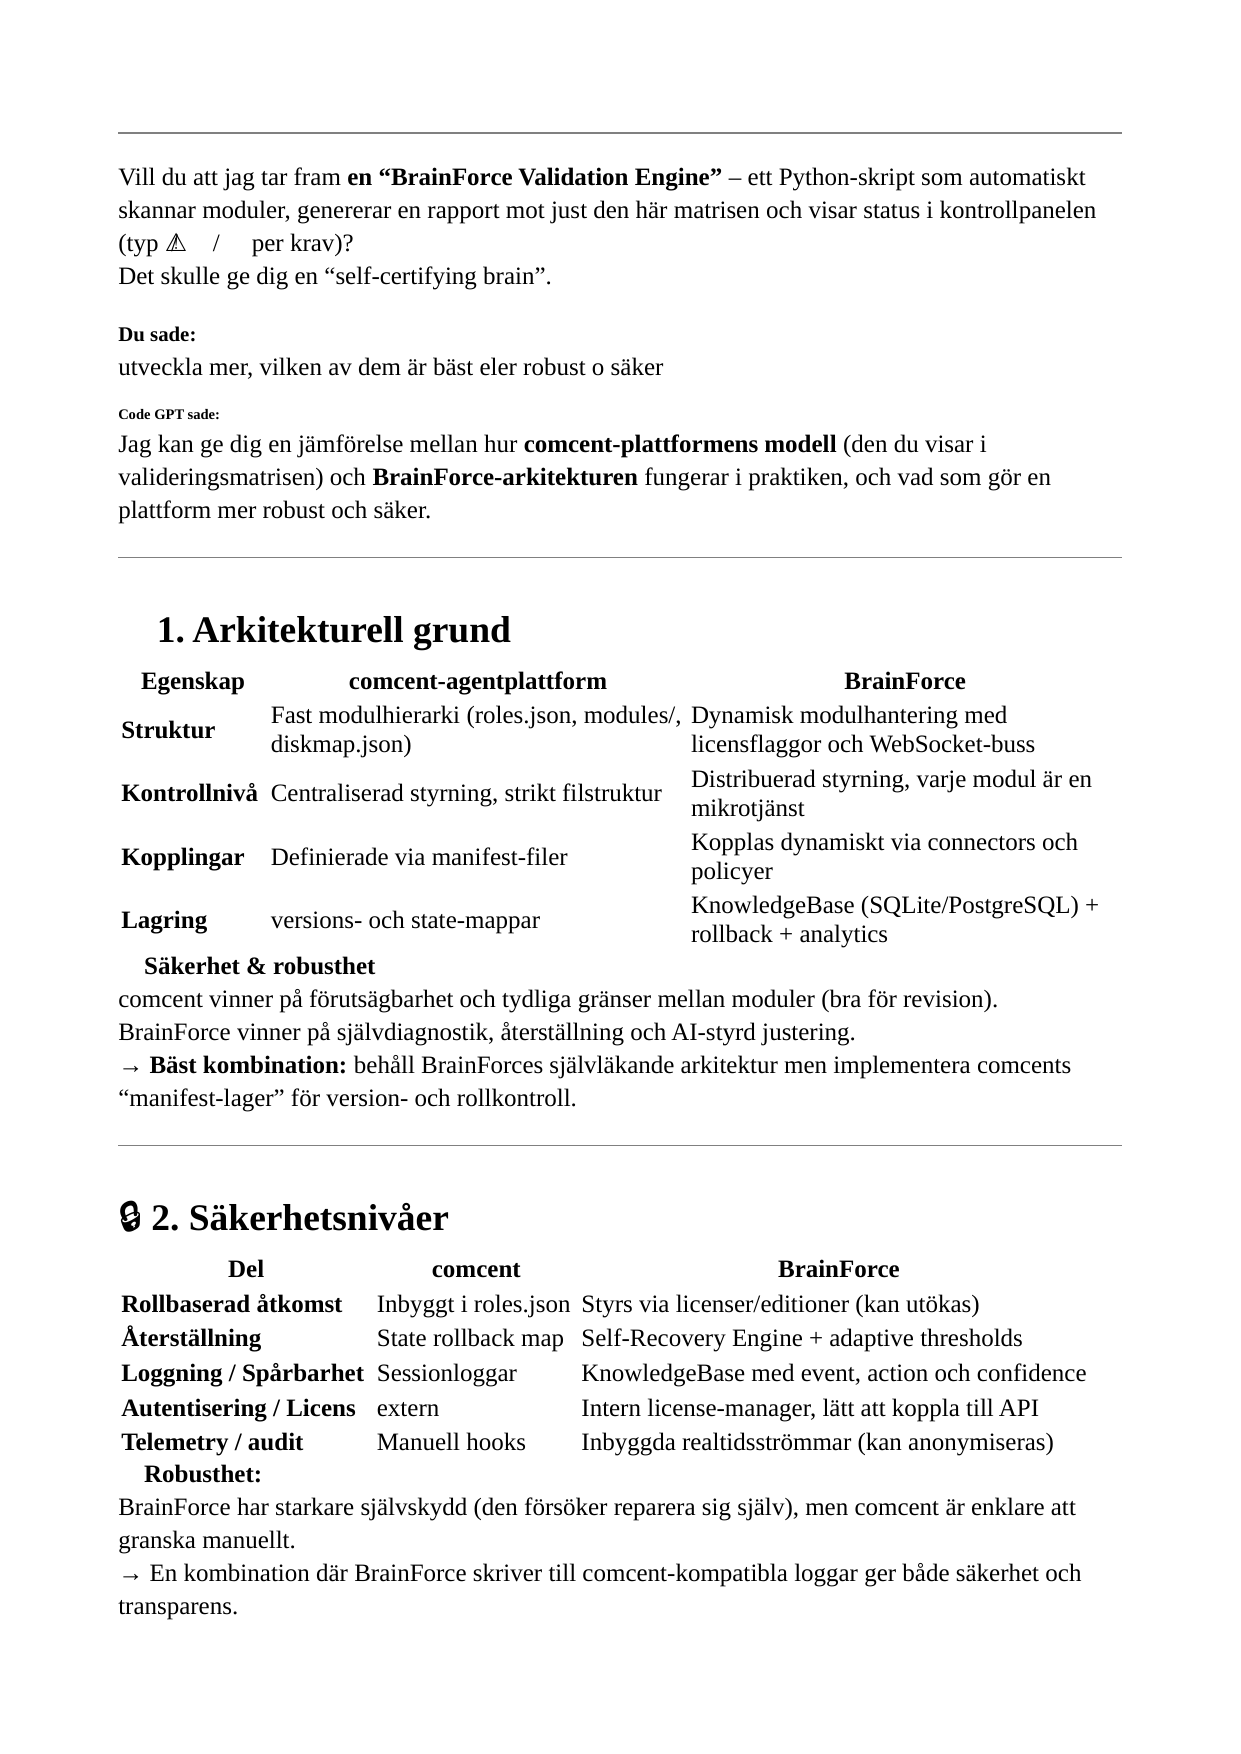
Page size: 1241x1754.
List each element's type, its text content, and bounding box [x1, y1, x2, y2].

table_header comcent-agentplattform [268, 663, 688, 698]
table_header BrainForce [578, 1251, 1099, 1286]
text 🔹 Säkerhet & robusthet comcent vinner på förutsägbarhet och tydliga gränser mellan moduler (bra för revision). BrainForce vinner på självdiagnostik, återställning och AI-styrd justering. → Bäst kombination: behåll BrainForces självläkande arkitektur men implementera comcents “manifest-lager” för version- och rollkontroll. [118, 951, 1122, 1112]
table_cell Telemetry / audit [118, 1424, 374, 1459]
table_cell extern [374, 1390, 578, 1424]
text 🔹 Robusthet: BrainForce har starkare självskydd (den försöker reparera sig själv), men comcent är enklare att granska manuellt. → En kombination där BrainForce skriver till comcent-kompatibla loggar ger både säkerhet och transparens. [118, 1459, 1122, 1620]
text utveckla mer, vilken av dem är bäst eler robust o säker [118, 352, 1122, 381]
table_cell Fast modulhierarki (roles.json, modules/, diskmap.json) [268, 698, 688, 761]
table_cell Återställning [118, 1321, 374, 1355]
table_cell Dynamisk modulhantering med licensflaggor och WebSocket-buss [688, 698, 1122, 761]
table_cell Definierade via manifest-filer [268, 824, 688, 888]
table_cell Loggning / Spårbarhet [118, 1355, 374, 1390]
table_cell Autentisering / Licens [118, 1390, 374, 1424]
subtitle Du sade: [118, 322, 1122, 346]
table_cell Distribuerad styrning, varje modul är en mikrotjänst [688, 761, 1122, 824]
table_cell Kopplingar [118, 824, 268, 888]
table_cell KnowledgeBase med event, action och confidence [578, 1355, 1099, 1390]
table_cell Struktur [118, 698, 268, 761]
table_cell Styrs via licenser/editioner (kan utökas) [578, 1286, 1099, 1321]
table_cell Inbyggt i roles.json [374, 1286, 578, 1321]
table_cell versions- och state-mappar [268, 888, 688, 951]
subtitle 🔒 2. Säkerhetsnivåer [118, 1196, 1122, 1239]
table_cell KnowledgeBase (SQLite/PostgreSQL) + rollback + analytics [688, 888, 1122, 951]
subtitle 🧠 1. Arkitekturell grund [118, 607, 1122, 651]
table_cell Intern license-manager, lätt att koppla till API [578, 1390, 1099, 1424]
table_cell Centraliserad styrning, strikt filstruktur [268, 761, 688, 824]
table_cell Kontrollnivå [118, 761, 268, 824]
table_cell Kopplas dynamiskt via connectors och policyer [688, 824, 1122, 888]
table_header BrainForce [688, 663, 1122, 698]
table_cell Inbyggda realtidsströmmar (kan anonymiseras) [578, 1424, 1099, 1459]
table_cell Manuell hooks [374, 1424, 578, 1459]
table_header comcent [374, 1251, 578, 1286]
table_cell Self-Recovery Engine + adaptive thresholds [578, 1321, 1099, 1355]
subtitle Code GPT sade: [118, 406, 1122, 422]
table_cell Rollbaserad åtkomst [118, 1286, 374, 1321]
text Jag kan ge dig en jämförelse mellan hur comcent-plattformens modell (den du visar i valideringsmatrisen) och BrainForce-arkitekturen fungerar i praktiken, och vad som gör en plattform mer robust och säker. [118, 429, 1122, 523]
table_cell State rollback map [374, 1321, 578, 1355]
table_header Del [118, 1251, 374, 1286]
table_header Egenskap [118, 663, 268, 698]
table_cell Lagring [118, 888, 268, 951]
table_cell Sessionloggar [374, 1355, 578, 1390]
text Vill du att jag tar fram en “BrainForce Validation Engine” – ett Python-skript som automatiskt skannar moduler, genererar en rapport mot just den här matrisen och visar status i kontrollpanelen (typ ✅ / ⚠️ / ❌ per krav)? Det skulle ge dig en “self-certifying brain”. [118, 162, 1122, 290]
